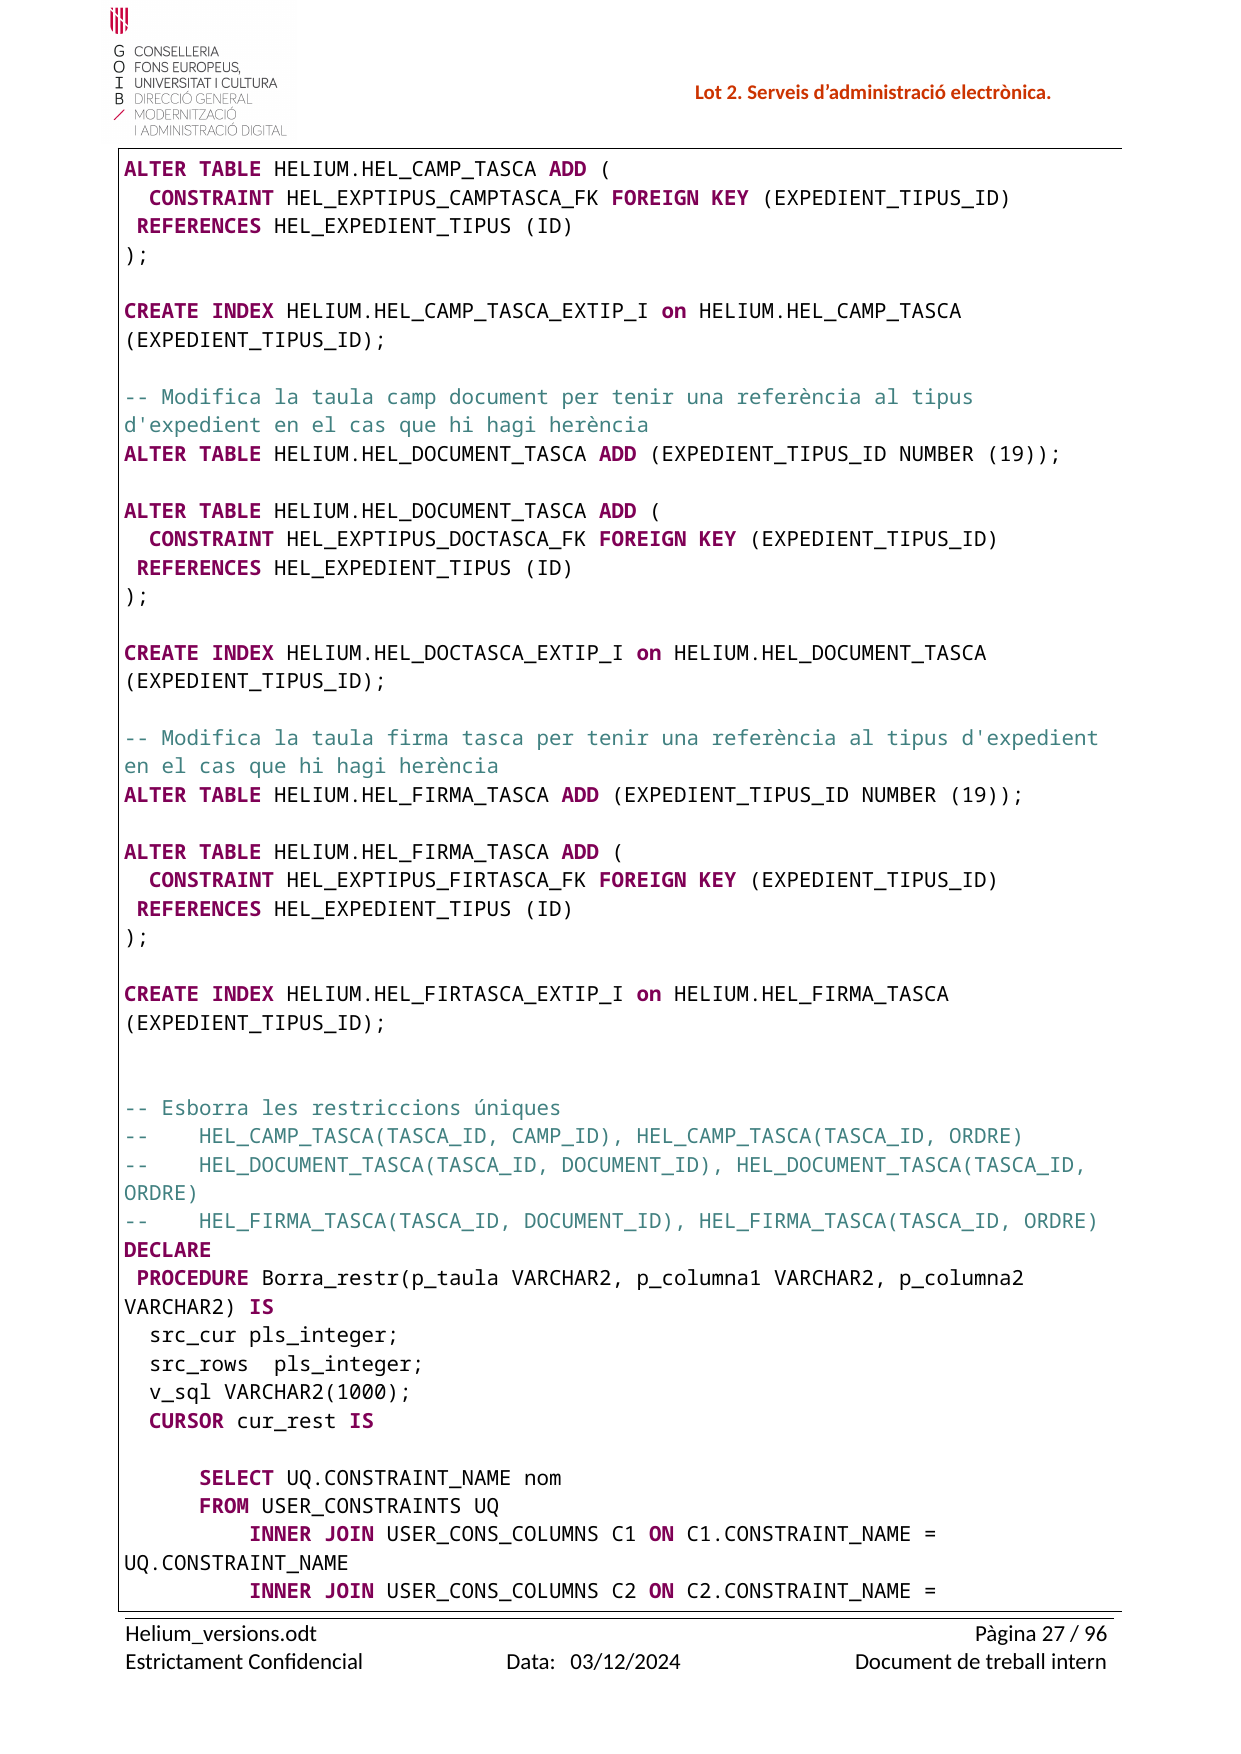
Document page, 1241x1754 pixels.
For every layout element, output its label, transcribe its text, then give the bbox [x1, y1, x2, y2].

table_header ALTER TABLE HELIUM.HEL_CAMP_TASCA ADD ( CONSTRAINT HEL_EXPTIPUS_CAMPTASCA_FK FOREIGN KEY (EXPEDIENT_TIPUS_ID) REFERENCES HEL_EXPEDIENT_TIPUS (ID) ); CREATE INDEX HELIUM.HEL_CAMP_TASCA_EXTIP_I on HELIUM.HEL_CAMP_TASCA (EXPEDIENT_TIPUS_ID); -- Modifica la taula camp document per tenir una referència al tipus d'expedient en el cas que hi hagi herència ALTER TABLE HELIUM.HEL_DOCUMENT_TASCA ADD (EXPEDIENT_TIPUS_ID NUMBER (19)); ALTER TABLE HELIUM.HEL_DOCUMENT_TASCA ADD ( CONSTRAINT HEL_EXPTIPUS_DOCTASCA_FK FOREIGN KEY (EXPEDIENT_TIPUS_ID) REFERENCES HEL_EXPEDIENT_TIPUS (ID) ); CREATE INDEX HELIUM.HEL_DOCTASCA_EXTIP_I on HELIUM.HEL_DOCUMENT_TASCA (EXPEDIENT_TIPUS_ID); -- Modifica la taula firma tasca per tenir una referència al tipus d'expedient en el cas que hi hagi herència ALTER TABLE HELIUM.HEL_FIRMA_TASCA ADD (EXPEDIENT_TIPUS_ID NUMBER (19)); ALTER TABLE HELIUM.HEL_FIRMA_TASCA ADD ( CONSTRAINT HEL_EXPTIPUS_FIRTASCA_FK FOREIGN KEY (EXPEDIENT_TIPUS_ID) REFERENCES HEL_EXPEDIENT_TIPUS (ID) ); CREATE INDEX HELIUM.HEL_FIRTASCA_EXTIP_I on HELIUM.HEL_FIRMA_TASCA (EXPEDIENT_TIPUS_ID); -- Esborra les restriccions úniques -- HEL_CAMP_TASCA(TASCA_ID, CAMP_ID), HEL_CAMP_TASCA(TASCA_ID, ORDRE) -- HEL_DOCUMENT_TASCA(TASCA_ID, DOCUMENT_ID), HEL_DOCUMENT_TASCA(TASCA_ID, ORDRE) -- HEL_FIRMA_TASCA(TASCA_ID, DOCUMENT_ID), HEL_FIRMA_TASCA(TASCA_ID, ORDRE) DECLARE PROCEDURE Borra_restr(p_taula VARCHAR2, p_columna1 VARCHAR2, p_columna2 VARCHAR2) IS src_cur pls_integer; src_rows pls_integer; v_sql VARCHAR2(1000); CURSOR cur_rest IS SELECT UQ.CONSTRAINT_NAME nom FROM USER_CONSTRAINTS UQ INNER JOIN USER_CONS_COLUMNS C1 ON C1.CONSTRAINT_NAME = UQ.CONSTRAINT_NAME INNER JOIN USER_CONS_COLUMNS C2 ON C2.CONSTRAINT_NAME = [119, 149, 1122, 1611]
picture [100, 0, 297, 144]
